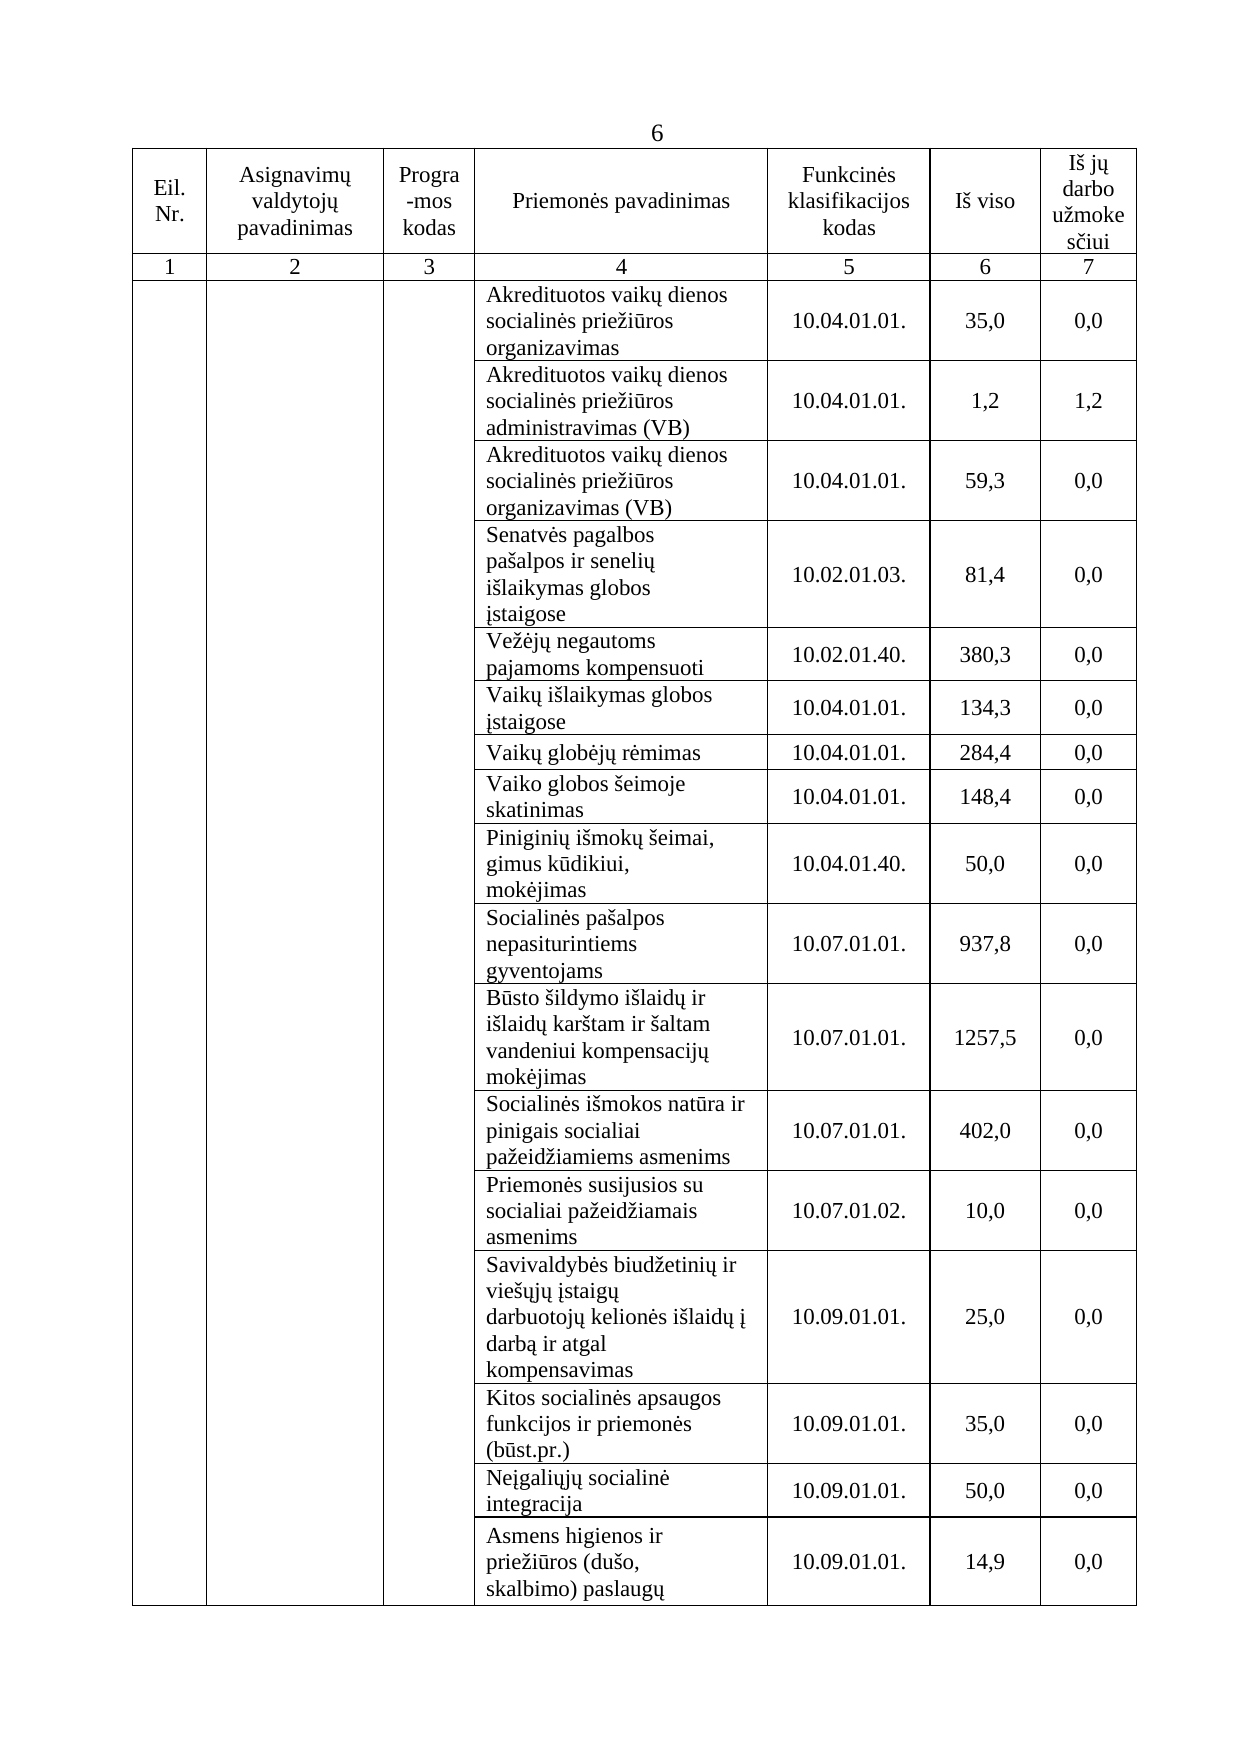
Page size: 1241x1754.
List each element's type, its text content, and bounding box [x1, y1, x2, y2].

table_header Iš viso [931, 149, 1040, 252]
table_cell Vaikų globėjų rėmimas [475, 735, 767, 769]
table_cell 7 [1041, 254, 1136, 280]
table_cell 10.09.01.01. [768, 1251, 929, 1382]
table_cell 0,0 [1041, 521, 1136, 627]
table_cell 2 [207, 254, 383, 280]
table_cell 10.07.01.01. [768, 984, 929, 1089]
table_cell 6 [931, 254, 1040, 280]
table_cell 50,0 [931, 1464, 1040, 1516]
table_cell 35,0 [931, 281, 1040, 360]
table_header Progra-mos kodas [384, 149, 474, 252]
table_cell 10,0 [931, 1171, 1040, 1250]
table_cell Vaiko globos šeimoje skatinimas [475, 770, 767, 823]
table_cell 0,0 [1041, 1171, 1136, 1250]
table_cell 25,0 [931, 1251, 1040, 1382]
table_cell 14,9 [931, 1518, 1040, 1605]
table_header Iš jų darbo užmokesčiui [1041, 149, 1136, 252]
table_cell 0,0 [1041, 681, 1136, 734]
table_cell 0,0 [1041, 1091, 1136, 1169]
table_cell 10.04.01.40. [768, 824, 929, 903]
table_cell 10.09.01.01. [768, 1464, 929, 1516]
table_cell 10.07.01.01. [768, 1091, 929, 1169]
table_cell 134,3 [931, 681, 1040, 734]
table_cell 10.07.01.01. [768, 904, 929, 983]
table_cell 0,0 [1041, 824, 1136, 903]
table_cell 284,4 [931, 735, 1040, 769]
table_cell 380,3 [931, 628, 1040, 680]
table_cell Senatvės pagalbos pašalpos ir senelių išlaikymas globos įstaigose [475, 521, 767, 627]
table_cell Akredituotos vaikų dienos socialinės priežiūros administravimas (VB) [475, 361, 767, 440]
table_cell 402,0 [931, 1091, 1040, 1169]
table_cell 0,0 [1041, 1384, 1136, 1463]
table_cell [384, 281, 474, 1605]
table_cell 10.04.01.01. [768, 735, 929, 769]
table_cell 0,0 [1041, 904, 1136, 983]
table_header Funkcinės klasifikacijos kodas [768, 149, 929, 252]
table_cell 0,0 [1041, 1518, 1136, 1605]
table_cell 10.02.01.03. [768, 521, 929, 627]
table_cell 10.09.01.01. [768, 1518, 929, 1605]
table_cell Vaikų išlaikymas globos įstaigose [475, 681, 767, 734]
table_cell 59,3 [931, 441, 1040, 520]
table_cell 10.04.01.01. [768, 441, 929, 520]
table_cell [133, 281, 206, 1605]
table_cell 10.09.01.01. [768, 1384, 929, 1463]
table_cell [207, 281, 383, 1605]
table_cell 10.04.01.01. [768, 361, 929, 440]
table_cell 0,0 [1041, 735, 1136, 769]
table_cell Akredituotos vaikų dienos socialinės priežiūros organizavimas (VB) [475, 441, 767, 520]
table_cell 5 [768, 254, 929, 280]
table_cell Asmens higienos ir priežiūros (dušo, skalbimo) paslaugų [475, 1518, 767, 1605]
table_header Priemonės pavadinimas [475, 149, 767, 252]
table_cell 10.07.01.02. [768, 1171, 929, 1250]
table_cell 0,0 [1041, 281, 1136, 360]
table_cell Akredituotos vaikų dienos socialinės priežiūros organizavimas [475, 281, 767, 360]
table_cell Savivaldybės biudžetinių ir viešųjų įstaigų darbuotojų kelionės išlaidų į darbą ir atgal kompensavimas [475, 1251, 767, 1382]
table_header Asignavimų valdytojų pavadinimas [207, 149, 383, 252]
table_cell 0,0 [1041, 770, 1136, 823]
table_cell 10.04.01.01. [768, 770, 929, 823]
table_cell 937,8 [931, 904, 1040, 983]
table_cell Piniginių išmokų šeimai, gimus kūdikiui, mokėjimas [475, 824, 767, 903]
table_cell 148,4 [931, 770, 1040, 823]
table_cell Socialinės išmokos natūra ir pinigais socialiai pažeidžiamiems asmenims [475, 1091, 767, 1169]
table_cell 1257,5 [931, 984, 1040, 1089]
table_cell Kitos socialinės apsaugos funkcijos ir priemonės (būst.pr.) [475, 1384, 767, 1463]
table_cell 81,4 [931, 521, 1040, 627]
table_cell Socialinės pašalpos nepasiturintiems gyventojams [475, 904, 767, 983]
table_cell 0,0 [1041, 1251, 1136, 1382]
table_cell 1,2 [931, 361, 1040, 440]
table_cell 0,0 [1041, 441, 1136, 520]
table_cell 1 [133, 254, 206, 280]
table_cell Priemonės susijusios su socialiai pažeidžiamais asmenims [475, 1171, 767, 1250]
table_cell 3 [384, 254, 474, 280]
table_cell 1,2 [1041, 361, 1136, 440]
table_cell Vežėjų negautoms pajamoms kompensuoti [475, 628, 767, 680]
table_cell 10.02.01.40. [768, 628, 929, 680]
table_cell 0,0 [1041, 628, 1136, 680]
table_cell 10.04.01.01. [768, 681, 929, 734]
table_cell 35,0 [931, 1384, 1040, 1463]
table_cell 0,0 [1041, 984, 1136, 1089]
table_cell 10.04.01.01. [768, 281, 929, 360]
table_cell Neįgaliųjų socialinė integracija [475, 1464, 767, 1516]
table_cell Būsto šildymo išlaidų ir išlaidų karštam ir šaltam vandeniui kompensacijų mokėjimas [475, 984, 767, 1089]
table_cell 0,0 [1041, 1464, 1136, 1516]
table_cell 50,0 [931, 824, 1040, 903]
table_cell 4 [475, 254, 767, 280]
table_header Eil. Nr. [133, 149, 206, 252]
